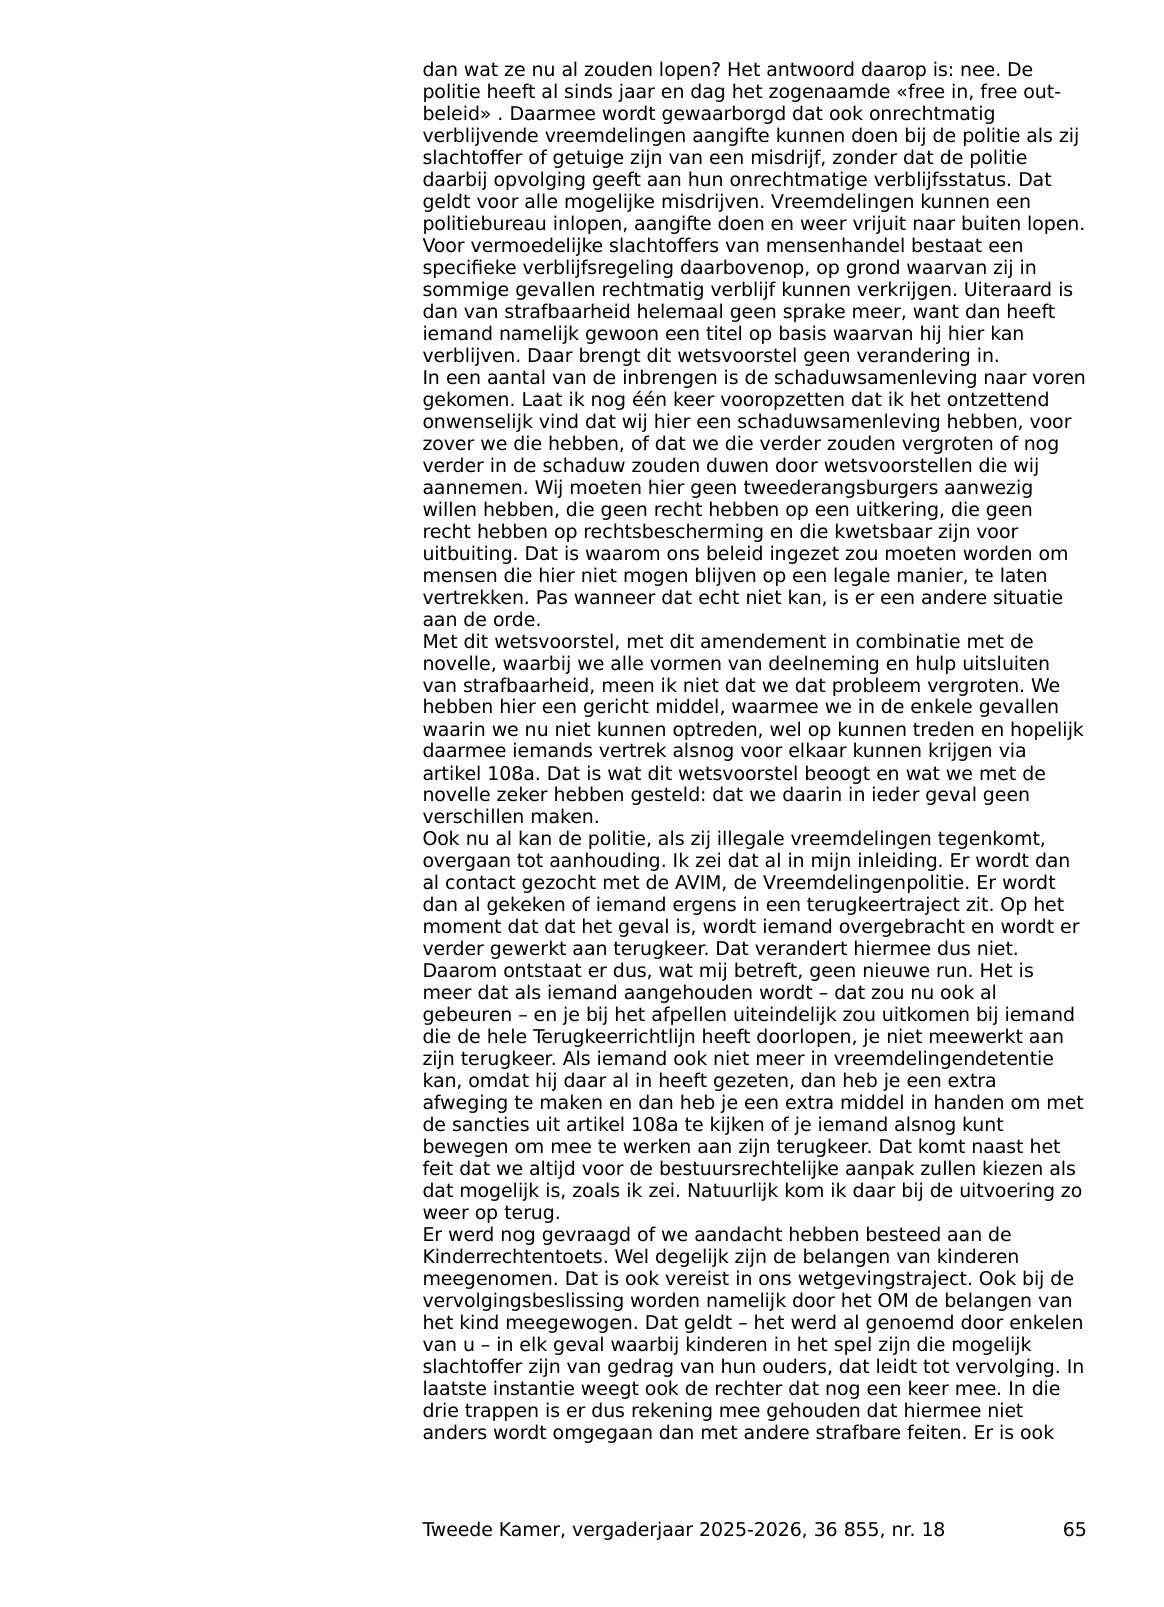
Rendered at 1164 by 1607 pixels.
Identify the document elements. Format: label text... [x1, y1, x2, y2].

text In een aantal van de inbrengen is de schaduwsamenleving naar voren gekomen. Laat ik nog één keer vooropzetten dat ik het ontzettend onwenselijk vind dat wij hier een schaduwsamenleving hebben, voor zover we die hebben, of dat we die verder zouden vergroten of nog verder in de schaduw zouden duwen door wetsvoorstellen die wij aannemen. Wij moeten hier geen tweederangsburgers aanwezig willen hebben, die geen recht hebben op een uitkering, die geen recht hebben op rechtsbescherming en die kwetsbaar zijn voor uitbuiting. Dat is waarom ons beleid ingezet zou moeten worden om mensen die hier niet mogen blijven op een legale manier, te laten vertrekken. Pas wanneer dat echt niet kan, is er een andere situatie aan de orde. [422, 367, 1087, 631]
text Ook nu al kan de politie, als zij illegale vreemdelingen tegenkomt, overgaan tot aanhouding. Ik zei dat al in mijn inleiding. Er wordt dan al contact gezocht met de AVIM, de Vreemdelingenpolitie. Er wordt dan al gekeken of iemand ergens in een terugkeertraject zit. Op het moment dat dat het geval is, wordt iemand overgebracht en wordt er verder gewerkt aan terugkeer. Dat verandert hiermee dus niet. Daarom ontstaat er dus, wat mij betreft, geen nieuwe run. Het is meer dat als iemand aangehouden wordt – dat zou nu ook al gebeuren – en je bij het afpellen uiteindelijk zou uitkomen bij iemand die de hele Terugkeerrichtlijn heeft doorlopen, je niet meewerkt aan zijn terugkeer. Als iemand ook niet meer in vreemdelingendetentie kan, omdat hij daar al in heeft gezeten, dan heb je een extra afweging te maken en dan heb je een extra middel in handen om met de sancties uit artikel 108a te kijken of je iemand alsnog kunt bewegen om mee te werken aan zijn terugkeer. Dat komt naast het feit dat we altijd voor de bestuursrechtelijke aanpak zullen kiezen als dat mogelijk is, zoals ik zei. Natuurlijk kom ik daar bij de uitvoering zo weer op terug. [422, 828, 1087, 1224]
text dan wat ze nu al zouden lopen? Het antwoord daarop is: nee. De politie heeft al sinds jaar en dag het zogenaamde «free in, free out-beleid» . Daarmee wordt gewaarborgd dat ook onrechtmatig verblijvende vreemdelingen aangifte kunnen doen bij de politie als zij slachtoffer of getuige zijn van een misdrijf, zonder dat de politie daarbij opvolging geeft aan hun onrechtmatige verblijfsstatus. Dat geldt voor alle mogelijke misdrijven. Vreemdelingen kunnen een politiebureau inlopen, aangifte doen en weer vrijuit naar buiten lopen. Voor vermoedelijke slachtoffers van mensenhandel bestaat een specifieke verblijfsregeling daarbovenop, op grond waarvan zij in sommige gevallen rechtmatig verblijf kunnen verkrijgen. Uiteraard is dan van strafbaarheid helemaal geen sprake meer, want dan heeft iemand namelijk gewoon een titel op basis waarvan hij hier kan verblijven. Daar brengt dit wetsvoorstel geen verandering in. [422, 59, 1087, 367]
text Er werd nog gevraagd of we aandacht hebben besteed aan de Kinderrechtentoets. Wel degelijk zijn de belangen van kinderen meegenomen. Dat is ook vereist in ons wetgevingstraject. Ook bij de vervolgingsbeslissing worden namelijk door het OM de belangen van het kind meegewogen. Dat geldt – het werd al genoemd door enkelen van u – in elk geval waarbij kinderen in het spel zijn die mogelijk slachtoffer zijn van gedrag van hun ouders, dat leidt tot vervolging. In laatste instantie weegt ook de rechter dat nog een keer mee. In die drie trappen is er dus rekening mee gehouden dat hiermee niet anders wordt omgegaan dan met andere strafbare feiten. Er is ook [422, 1224, 1087, 1444]
text Met dit wetsvoorstel, met dit amendement in combinatie met de novelle, waarbij we alle vormen van deelneming en hulp uitsluiten van strafbaarheid, meen ik niet dat we dat probleem vergroten. We hebben hier een gericht middel, waarmee we in de enkele gevallen waarin we nu niet kunnen optreden, wel op kunnen treden en hopelijk daarmee iemands vertrek alsnog voor elkaar kunnen krijgen via artikel 108a. Dat is wat dit wetsvoorstel beoogt en wat we met de novelle zeker hebben gesteld: dat we daarin in ieder geval geen verschillen maken. [422, 631, 1087, 828]
